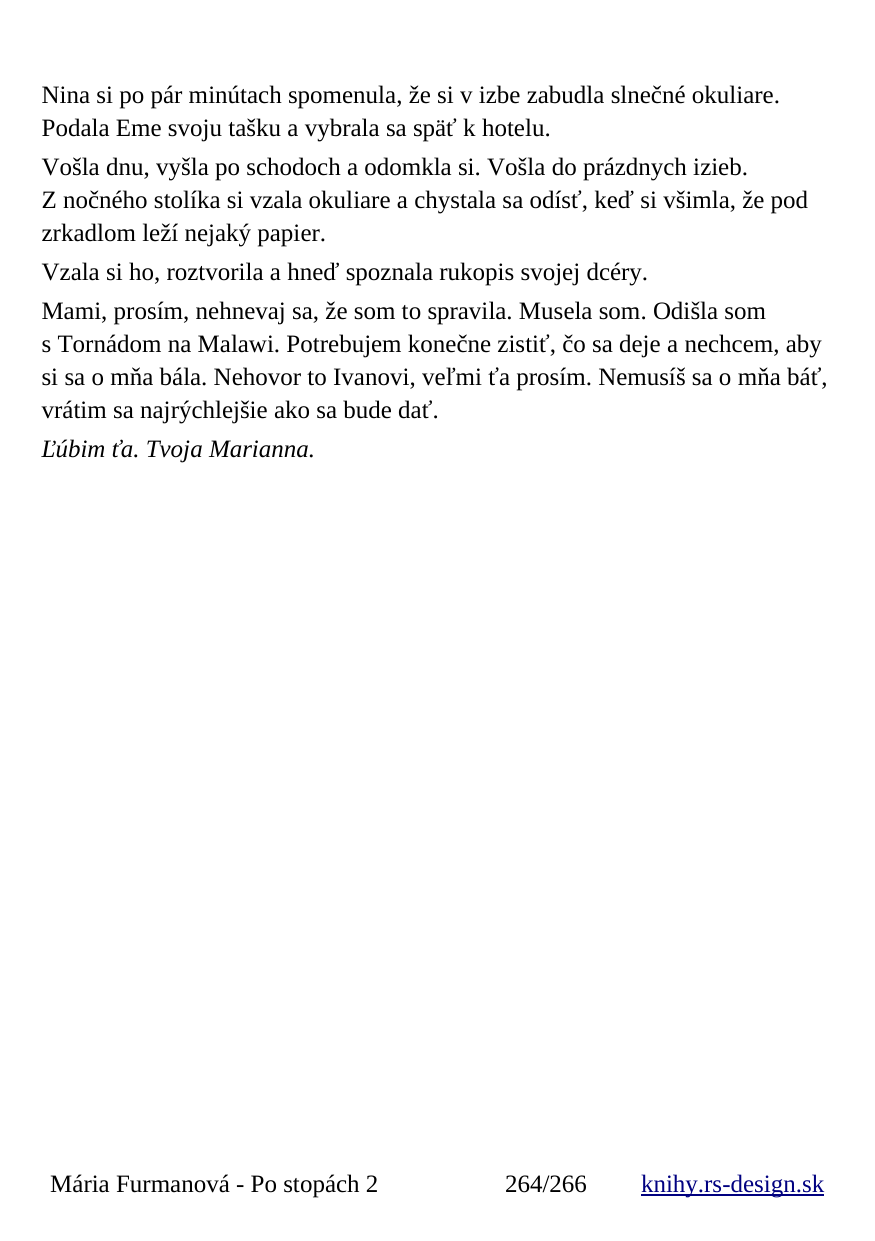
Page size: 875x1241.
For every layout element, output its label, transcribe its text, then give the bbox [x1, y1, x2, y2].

text Vošla dnu, vyšla po schodoch a odomkla si. Vošla do prázdnych izieb. Z nočného stolíka si vzala okuliare a chystala sa odísť, keď si všimla, že pod zrkadlom leží nejaký papier. [41, 152, 833, 247]
text Mami, prosím, nehnevaj sa, že som to spravila. Musela som. Odišla som s Tornádom na Malawi. Potrebujem konečne zistiť, čo sa deje a nechcem, aby si sa o mňa bála. Nehovor to Ivanovi, veľmi ťa prosím. Nemusíš sa o mňa báť, vrátim sa najrýchlejšie ako sa bude dať. [41, 296, 833, 424]
text Ľúbim ťa. Tvoja Marianna. [41, 434, 833, 463]
text Nina si po pár minútach spomenula, že si v izbe zabudla slnečné okuliare. Podala Eme svoju tašku a vybrala sa späť k hotelu. [41, 80, 833, 142]
text Vzala si ho, roztvorila a hneď spoznala rukopis svojej dcéry. [41, 257, 833, 286]
